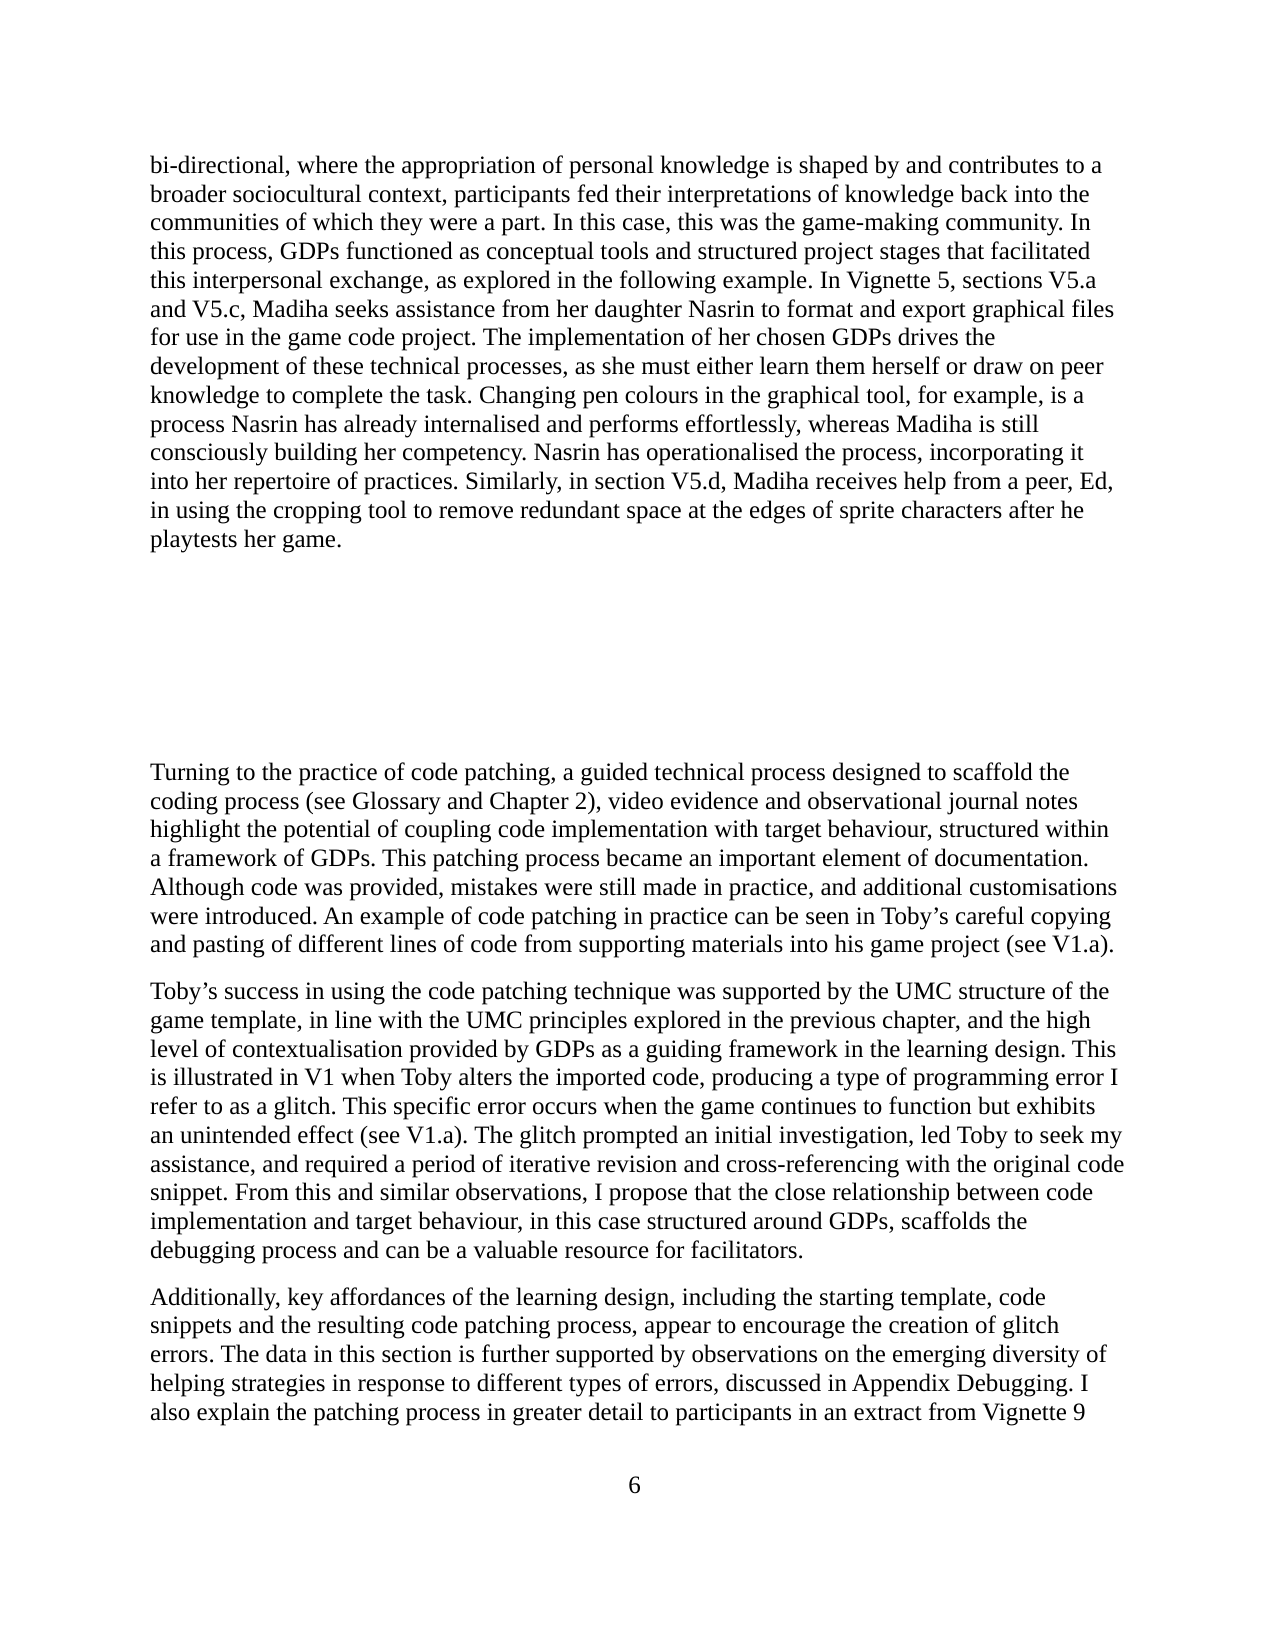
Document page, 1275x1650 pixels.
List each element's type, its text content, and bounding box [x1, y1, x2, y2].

text Turning to the practice of code patching, a guided technical process designed to scaffold the coding process (see Glossary and Chapter 2), video evidence and observational journal notes highlight the potential of coupling code implementation with target behaviour, structured within a framework of GDPs. This patching process became an important element of documentation. Although code was provided, mistakes were still made in practice, and additional customisations were introduced. An example of code patching in practice can be seen in Toby’s careful copying and pasting of different lines of code from supporting materials into his game project (see V1.a). [150, 757, 1125, 958]
text bi-directional, where the appropriation of personal knowledge is shaped by and contributes to a broader sociocultural context, participants fed their interpretations of knowledge back into the communities of which they were a part. In this case, this was the game-making community. In this process, GDPs functioned as conceptual tools and structured project stages that facilitated this interpersonal exchange, as explored in the following example. In Vignette 5, sections V5.a and V5.c, Madiha seeks assistance from her daughter Nasrin to format and export graphical files for use in the game code project. The implementation of her chosen GDPs drives the development of these technical processes, as she must either learn them herself or draw on peer knowledge to complete the task. Changing pen colours in the graphical tool, for example, is a process Nasrin has already internalised and performs effortlessly, whereas Madiha is still consciously building her competency. Nasrin has operationalised the process, incorporating it into her repertoire of practices. Similarly, in section V5.d, Madiha receives help from a peer, Ed, in using the cropping tool to remove redundant space at the edges of sprite characters after he playtests her game. [150, 150, 1125, 552]
text Toby’s success in using the code patching technique was supported by the UMC structure of the game template, in line with the UMC principles explored in the previous chapter, and the high level of contextualisation provided by GDPs as a guiding framework in the learning design. This is illustrated in V1 when Toby alters the imported code, producing a type of programming error I refer to as a glitch. This specific error occurs when the game continues to function but exhibits an unintended effect (see V1.a). The glitch prompted an initial investigation, led Toby to seek my assistance, and required a period of iterative revision and cross-referencing with the original code snippet. From this and similar observations, I propose that the close relationship between code implementation and target behaviour, in this case structured around GDPs, scaffolds the debugging process and can be a valuable resource for facilitators. [150, 976, 1125, 1264]
text Additionally, key affordances of the learning design, including the starting template, code snippets and the resulting code patching process, appear to encourage the creation of glitch errors. The data in this section is further supported by observations on the emerging diversity of helping strategies in response to different types of errors, discussed in Appendix Debugging. I also explain the patching process in greater detail to participants in an extract from Vignette 9 [150, 1282, 1125, 1425]
